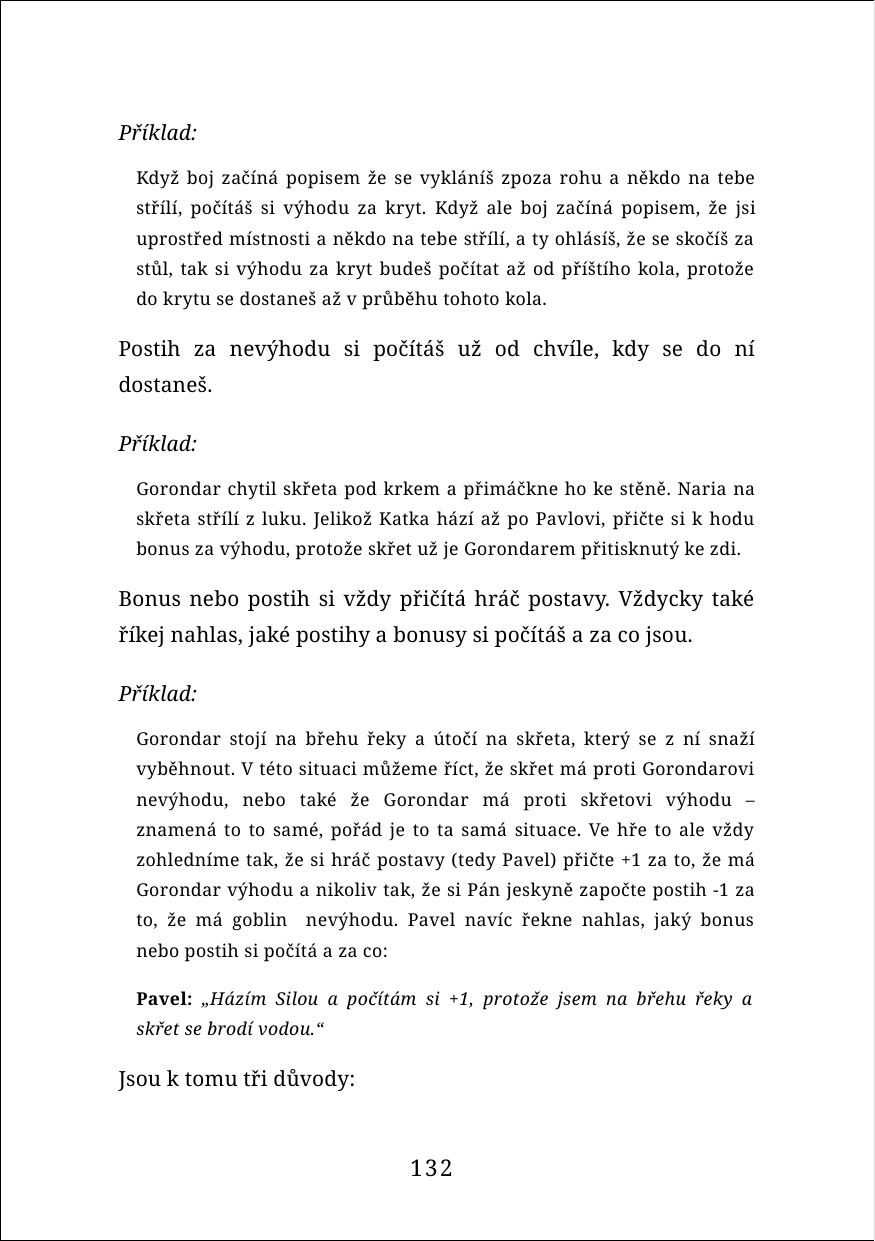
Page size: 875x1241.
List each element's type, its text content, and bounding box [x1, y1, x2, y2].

text Příklad: [118, 679, 756, 708]
text Pavel: „Házím Silou a počítám si +1, protože jsem na břehu řeky a skřet se brodí vodou.“ [136, 986, 756, 1040]
text Jsou k tomu tři důvody: [118, 1064, 756, 1092]
text Postih za nevýhodu si počítáš už od chvíle, kdy se do ní dostaneš. [118, 334, 756, 398]
text Bonus nebo postih si vždy přičítá hráč postavy. Vždycky také říkej nahlas, jaké postihy a bonusy si počítáš a za co jsou. [118, 584, 756, 648]
text Gorondar stojí na břehu řeky a útočí na skřeta, který se z ní snaží vyběhnout. V této situaci můžeme říct, že skřet má proti Gorondarovi nevýhodu, nebo také že Gorondar má proti skřetovi výhodu – znamená to to samé, pořád je to ta samá situace. Ve hře to ale vždy zohledníme tak, že si hráč postavy (tedy Pavel) přičte +1 za to, že má Gorondar výhodu a nikoliv tak, že si Pán jeskyně započte postih -1 za to, že má goblin nevýhodu. Pavel navíc řekne nahlas, jaký bonus nebo postih si počítá a za co: [136, 727, 756, 962]
text Gorondar chytil skřeta pod krkem a přimáčkne ho ke stěně. Naria na skřeta střílí z luku. Jelikož Katka hází až po Pavlovi, přičte si k hodu bonus za výhodu, protože skřet už je Gorondarem přitisknutý ke zdi. [136, 476, 756, 561]
text Když boj začíná popisem že se vykláníš zpoza rohu a někdo na tebe střílí, počítáš si výhodu za kryt. Když ale boj začíná popisem, že jsi uprostřed místnosti a někdo na tebe střílí, a ty ohlásíš, že se skočíš za stůl, tak si výhodu za kryt budeš počítat až od příštího kola, protože do krytu se dostaneš až v průběhu tohoto kola. [136, 166, 756, 311]
text Příklad: [118, 429, 756, 457]
text Příklad: [118, 118, 756, 147]
